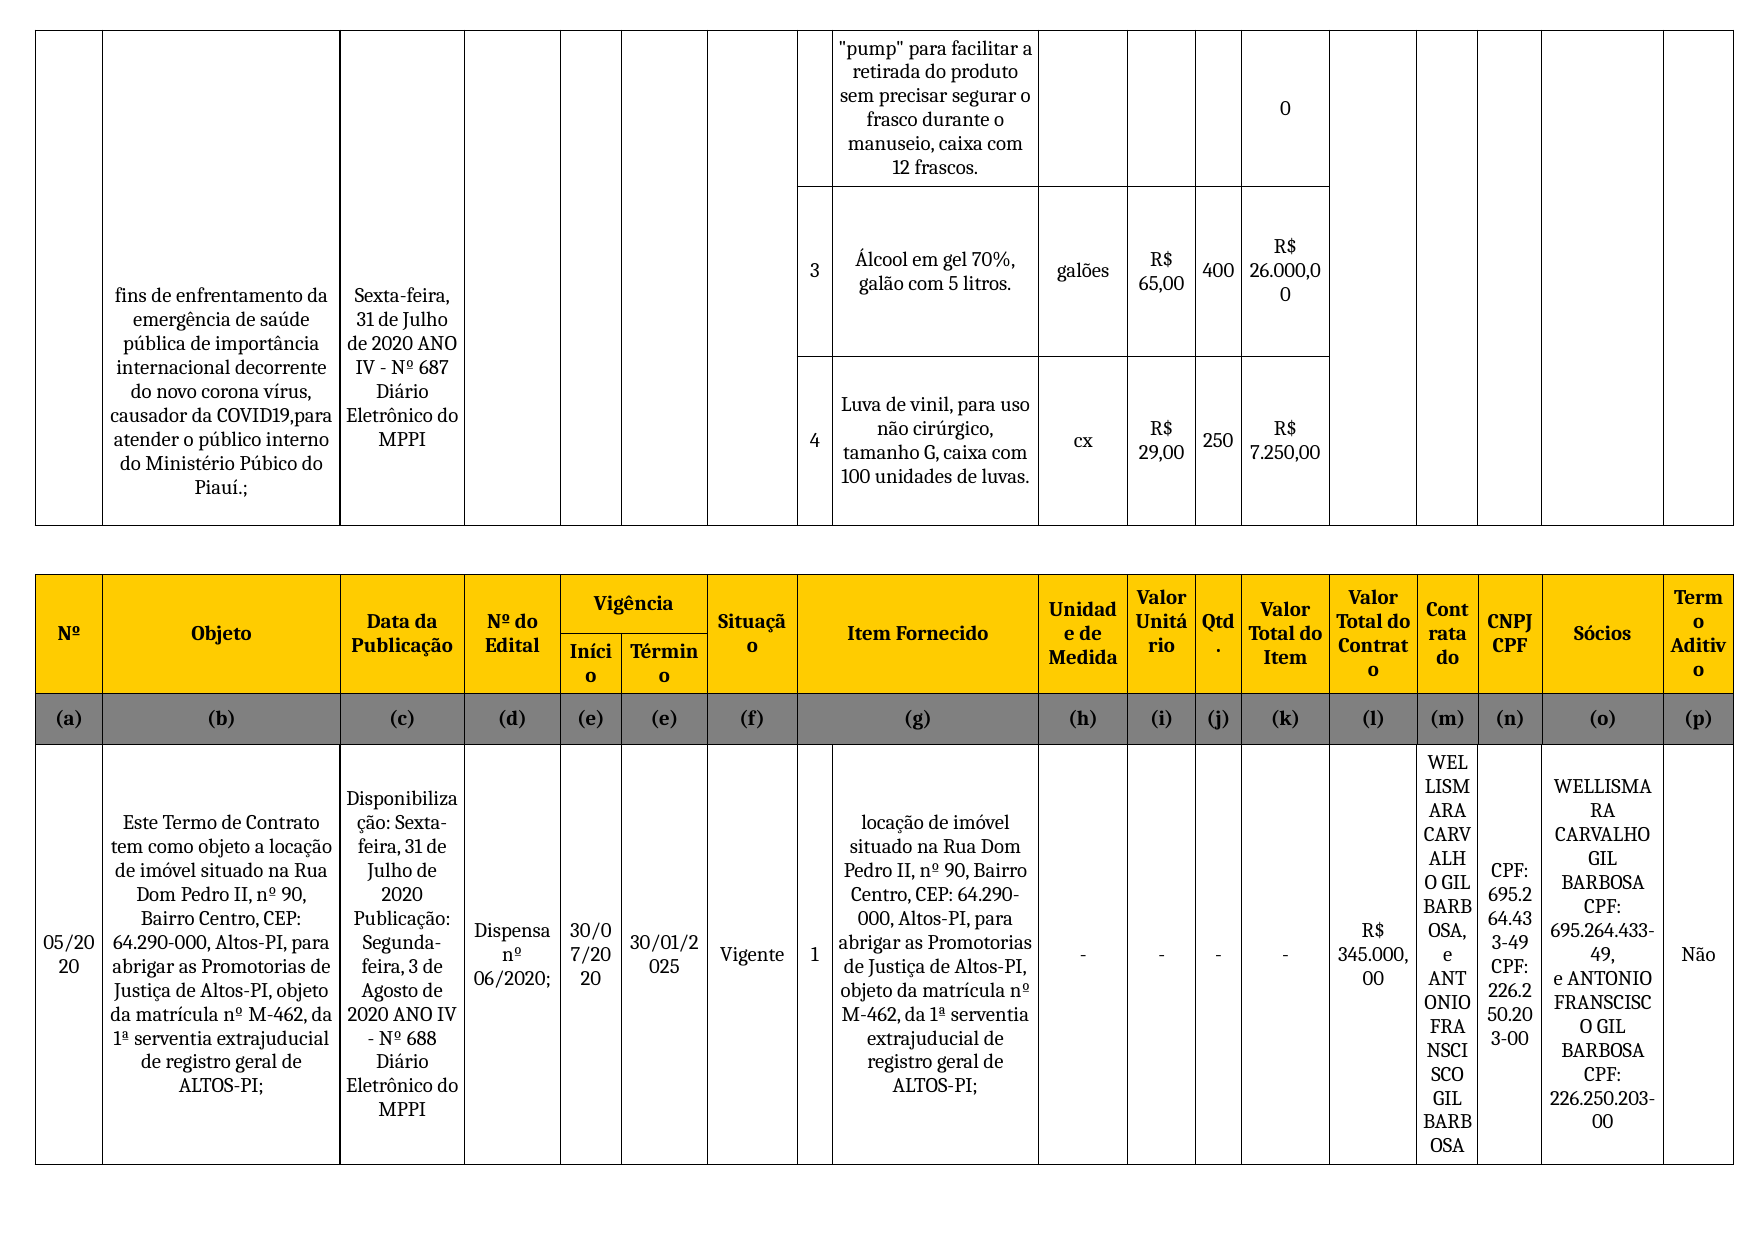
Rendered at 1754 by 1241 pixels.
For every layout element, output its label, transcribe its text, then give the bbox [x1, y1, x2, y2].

table_header Valor Total do Item [1242, 575, 1329, 693]
table_cell (j) [1196, 694, 1241, 744]
table_header Unidade de Medida [1039, 575, 1127, 693]
table_cell - [1242, 745, 1329, 1164]
table_header Data da Publicação [341, 575, 464, 693]
table_cell (e) [622, 694, 707, 744]
table_cell - [1039, 745, 1127, 1164]
table_cell 400 [1196, 187, 1241, 356]
table_cell (k) [1242, 694, 1329, 744]
table_cell - [1128, 745, 1195, 1164]
table_cell (i) [1128, 694, 1195, 744]
table_header CNPJ CPF [1479, 575, 1542, 693]
table_cell [1417, 31, 1477, 525]
table_cell R$ 65,00 [1128, 187, 1195, 356]
table_header Qtd. [1196, 575, 1241, 693]
table_cell 05/2020 [36, 745, 102, 1164]
table_cell (m) [1418, 694, 1478, 744]
table_header Valor Total do Contrato [1330, 575, 1417, 693]
table_cell (n) [1479, 694, 1542, 744]
table_cell Este Termo de Contrato tem como objeto a locação de imóvel situado na Rua Dom Pedro II, nº 90, Bairro Centro, CEP: 64.290-000, Altos-PI, para abrigar as Promotorias de Justiça de Altos-PI, objeto da matrícula nº M-462, da 1ª serventia extrajuducial de registro geral de ALTOS-PI; [103, 745, 339, 1164]
table_cell [561, 31, 621, 525]
table_cell Início [561, 634, 621, 693]
table_cell R$ 345.000,00 [1330, 745, 1416, 1164]
table_cell (g) [798, 694, 1038, 744]
table_cell - [1196, 745, 1241, 1164]
table_cell (c) [341, 694, 464, 744]
table_cell 30/01/2025 [622, 745, 707, 1164]
table_cell "pump" para facilitar a retirada do produto sem precisar segurar o frasco durante o manuseio, caixa com 12 frascos. [833, 31, 1038, 186]
table_cell [1542, 31, 1663, 525]
table_cell WELLISMARA CARVALHO GIL BARBOSA, e ANTONIO FRANSCISCO GIL BARBOSA [1417, 745, 1477, 1164]
table_cell (f) [708, 694, 797, 744]
table_header Objeto [103, 575, 340, 693]
table_header Nº [36, 575, 102, 693]
table_cell (d) [465, 694, 560, 744]
table_header Sócios [1543, 575, 1663, 693]
table_header Item Fornecido [798, 575, 1038, 693]
table_cell Vigente [708, 745, 797, 1164]
table_cell locação de imóvel situado na Rua Dom Pedro II, nº 90, Bairro Centro, CEP: 64.290-000, Altos-PI, para abrigar as Promotorias de Justiça de Altos-PI, objeto da matrícula nº M-462, da 1ª serventia extrajuducial de registro geral de ALTOS-PI; [833, 745, 1038, 1164]
table_cell (h) [1039, 694, 1127, 744]
table_cell CPF: 695.264.433-49 CPF: 226.250.203-00 [1478, 745, 1541, 1164]
table_cell [708, 31, 797, 525]
table_cell [1478, 31, 1541, 525]
table_cell 3 [798, 187, 832, 356]
table_header Vigência [561, 575, 707, 633]
table_cell Álcool em gel 70%, galão com 5 litros. [833, 187, 1038, 356]
table_cell Dispensa nº 06/2020; [465, 745, 560, 1164]
table_cell Término [622, 634, 707, 693]
table_cell Disponibilização: Sexta-feira, 31 de Julho de 2020 Publicação: Segunda-feira, 3 de Agosto de 2020 ANO IV - Nº 688 Diário Eletrônico do MPPI [341, 745, 464, 1164]
table_header Situação [708, 575, 797, 693]
table_cell [622, 31, 707, 525]
table_cell 1 [798, 745, 832, 1164]
table_cell [465, 31, 560, 525]
table_cell [1039, 31, 1127, 186]
table_cell fins de enfrentamento da emergência de saúde pública de importância internacional decorrente do novo corona vírus, causador da COVID19,para atender o público interno do Ministério Púbico do Piauí.; [103, 31, 339, 525]
table_cell [1128, 31, 1195, 186]
table_cell (b) [103, 694, 340, 744]
table_cell R$ 26.000,0 0 [1242, 187, 1329, 356]
table_header Nº do Edital [465, 575, 560, 693]
table_cell 4 [798, 357, 832, 525]
table_cell [1196, 31, 1241, 186]
table_cell (p) [1664, 694, 1733, 744]
table_cell galões [1039, 187, 1127, 356]
table_cell (o) [1543, 694, 1663, 744]
table_cell (e) [561, 694, 621, 744]
table_cell (a) [36, 694, 102, 744]
table_cell 250 [1196, 357, 1241, 525]
table_header Termo Aditivo [1664, 575, 1733, 693]
table_cell [1330, 31, 1416, 525]
table_cell [36, 31, 102, 525]
table_cell cx [1039, 357, 1127, 525]
table_cell R$ 29,00 [1128, 357, 1195, 525]
table_header Contratado [1418, 575, 1478, 693]
table_cell Sexta-feira, 31 de Julho de 2020 ANO IV - Nº 687 Diário Eletrônico do MPPI [341, 31, 464, 525]
table_cell (l) [1330, 694, 1417, 744]
table_cell WELLISMARA CARVALHO GIL BARBOSA CPF: 695.264.433-49, e ANTONIO FRANSCISCO GIL BARBOSA CPF: 226.250.203-00 [1542, 745, 1663, 1164]
table_cell Luva de vinil, para uso não cirúrgico, tamanho G, caixa com 100 unidades de luvas. [833, 357, 1038, 525]
table_cell 30/07/2020 [561, 745, 621, 1164]
table_cell R$ 7.250,00 [1242, 357, 1329, 525]
table_cell 0 [1242, 31, 1329, 186]
table_cell Não [1664, 745, 1733, 1164]
table_header Valor Unitário [1128, 575, 1195, 693]
table_cell [1664, 31, 1733, 525]
table_cell [798, 31, 832, 186]
